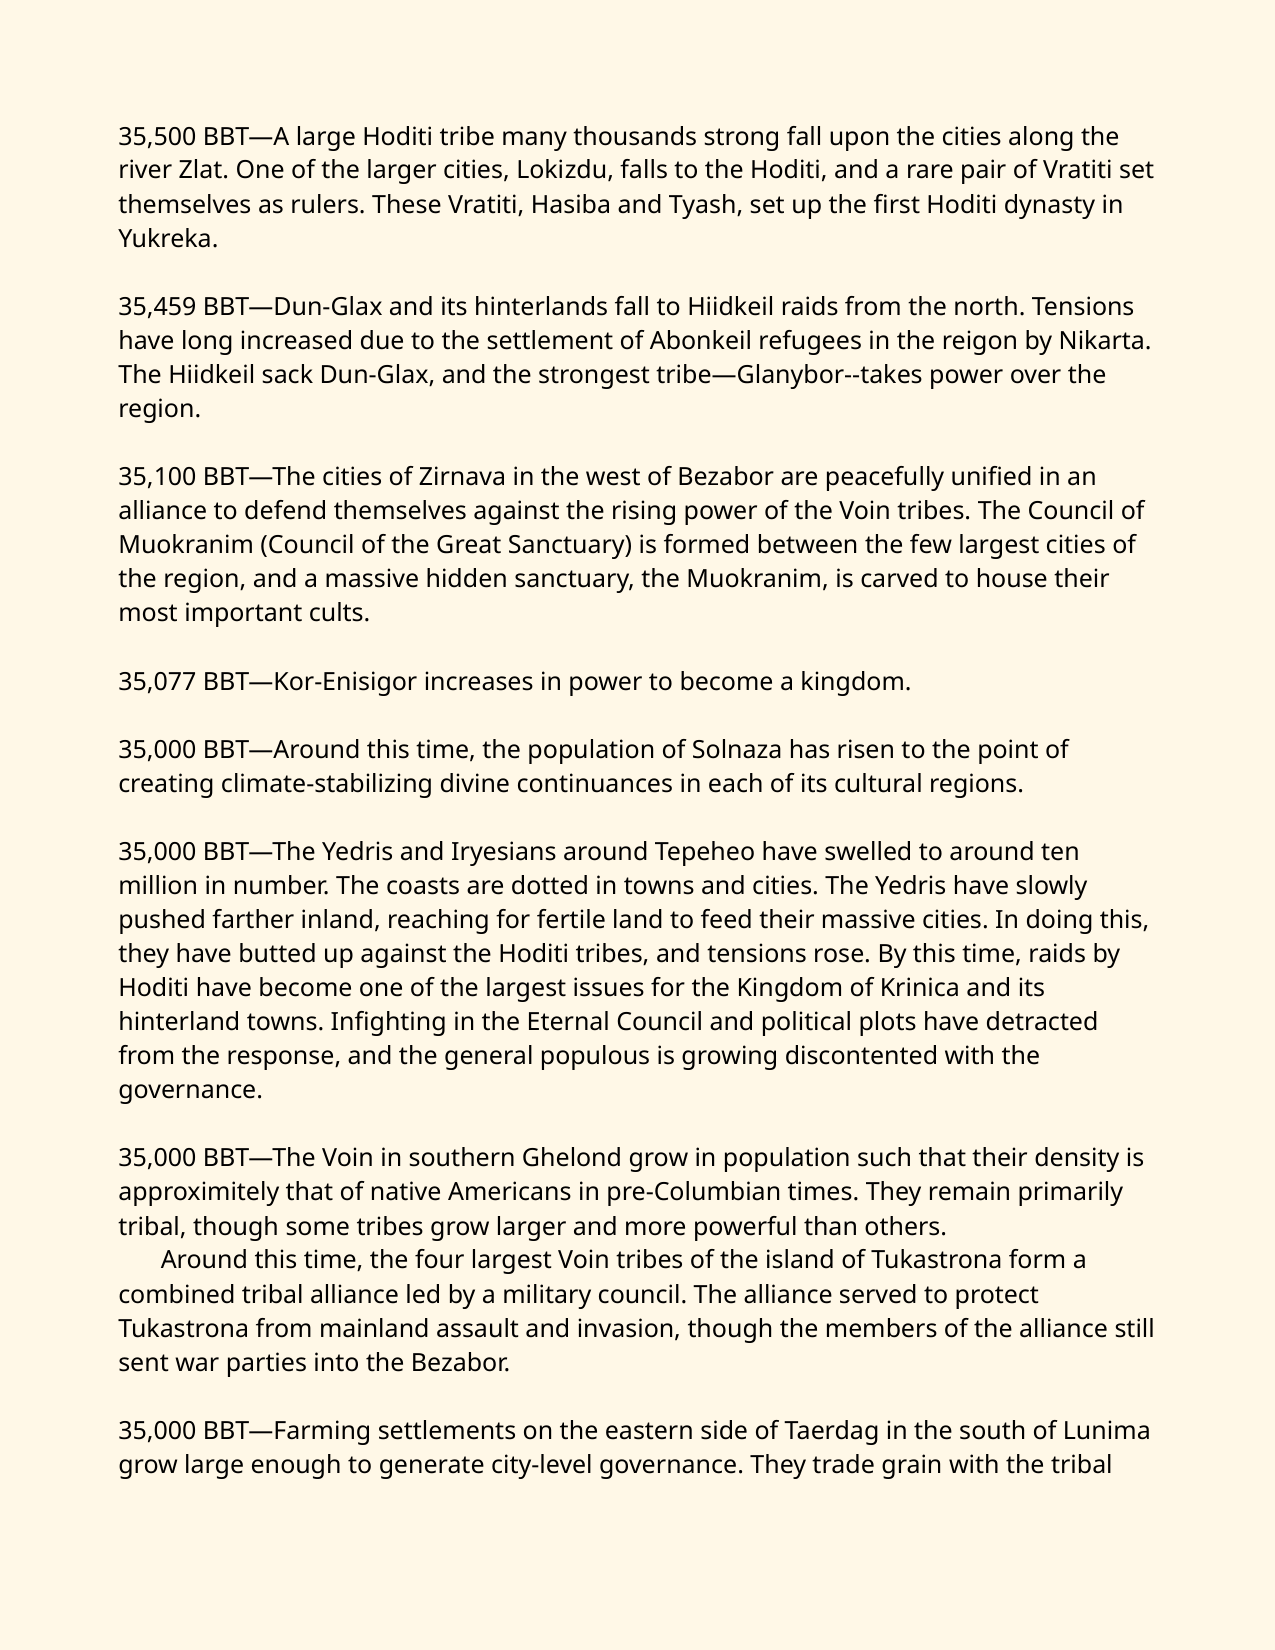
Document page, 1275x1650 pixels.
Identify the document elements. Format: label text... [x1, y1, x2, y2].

text 35,000 BBT—The Yedris and Iryesians around Tepeheo have swelled to around ten million in number. The coasts are dotted in towns and cities. The Yedris have slowly pushed farther inland, reaching for fertile land to feed their massive cities. In doing this, they have butted up against the Hoditi tribes, and tensions rose. By this time, raids by Hoditi have become one of the largest issues for the Kingdom of Krinica and its hinterland towns. Infighting in the Eternal Council and political plots have detracted from the response, and the general populous is growing discontented with the governance. [118, 833, 1157, 1106]
text 35,500 BBT—A large Hoditi tribe many thousands strong fall upon the cities along the river Zlat. One of the larger cities, Lokizdu, falls to the Hoditi, and a rare pair of Vratiti set themselves as rulers. These Vratiti, Hasiba and Tyash, set up the first Hoditi dynasty in Yukreka. [118, 118, 1157, 254]
text Around this time, the four largest Voin tribes of the island of Tukastrona form a combined tribal alliance led by a military council. The alliance served to protect Tukastrona from mainland assault and invasion, though the members of the alliance still sent war parties into the Bezabor. [118, 1242, 1157, 1378]
text 35,100 BBT—The cities of Zirnava in the west of Bezabor are peacefully unified in an alliance to defend themselves against the rising power of the Voin tribes. The Council of Muokranim (Council of the Great Sanctuary) is formed between the few largest cities of the region, and a massive hidden sanctuary, the Muokranim, is carved to house their most important cults. [118, 459, 1157, 629]
text 35,000 BBT—Farming settlements on the eastern side of Taerdag in the south of Lunima grow large enough to generate city-level governance. They trade grain with the tribal [118, 1412, 1157, 1481]
text 35,000 BBT—Around this time, the population of Solnaza has risen to the point of creating climate-stabilizing divine continuances in each of its cultural regions. [118, 731, 1157, 799]
text 35,077 BBT—Kor-Enisigor increases in power to become a kingdom. [118, 663, 1157, 697]
text 35,000 BBT—The Voin in southern Ghelond grow in population such that their density is approximitely that of native Americans in pre-Columbian times. They remain primarily tribal, though some tribes grow larger and more powerful than others. [118, 1140, 1157, 1242]
text 35,459 BBT—Dun-Glax and its hinterlands fall to Hiidkeil raids from the north. Tensions have long increased due to the settlement of Abonkeil refugees in the reigon by Nikarta. The Hiidkeil sack Dun-Glax, and the strongest tribe—Glanybor--takes power over the region. [118, 288, 1157, 425]
